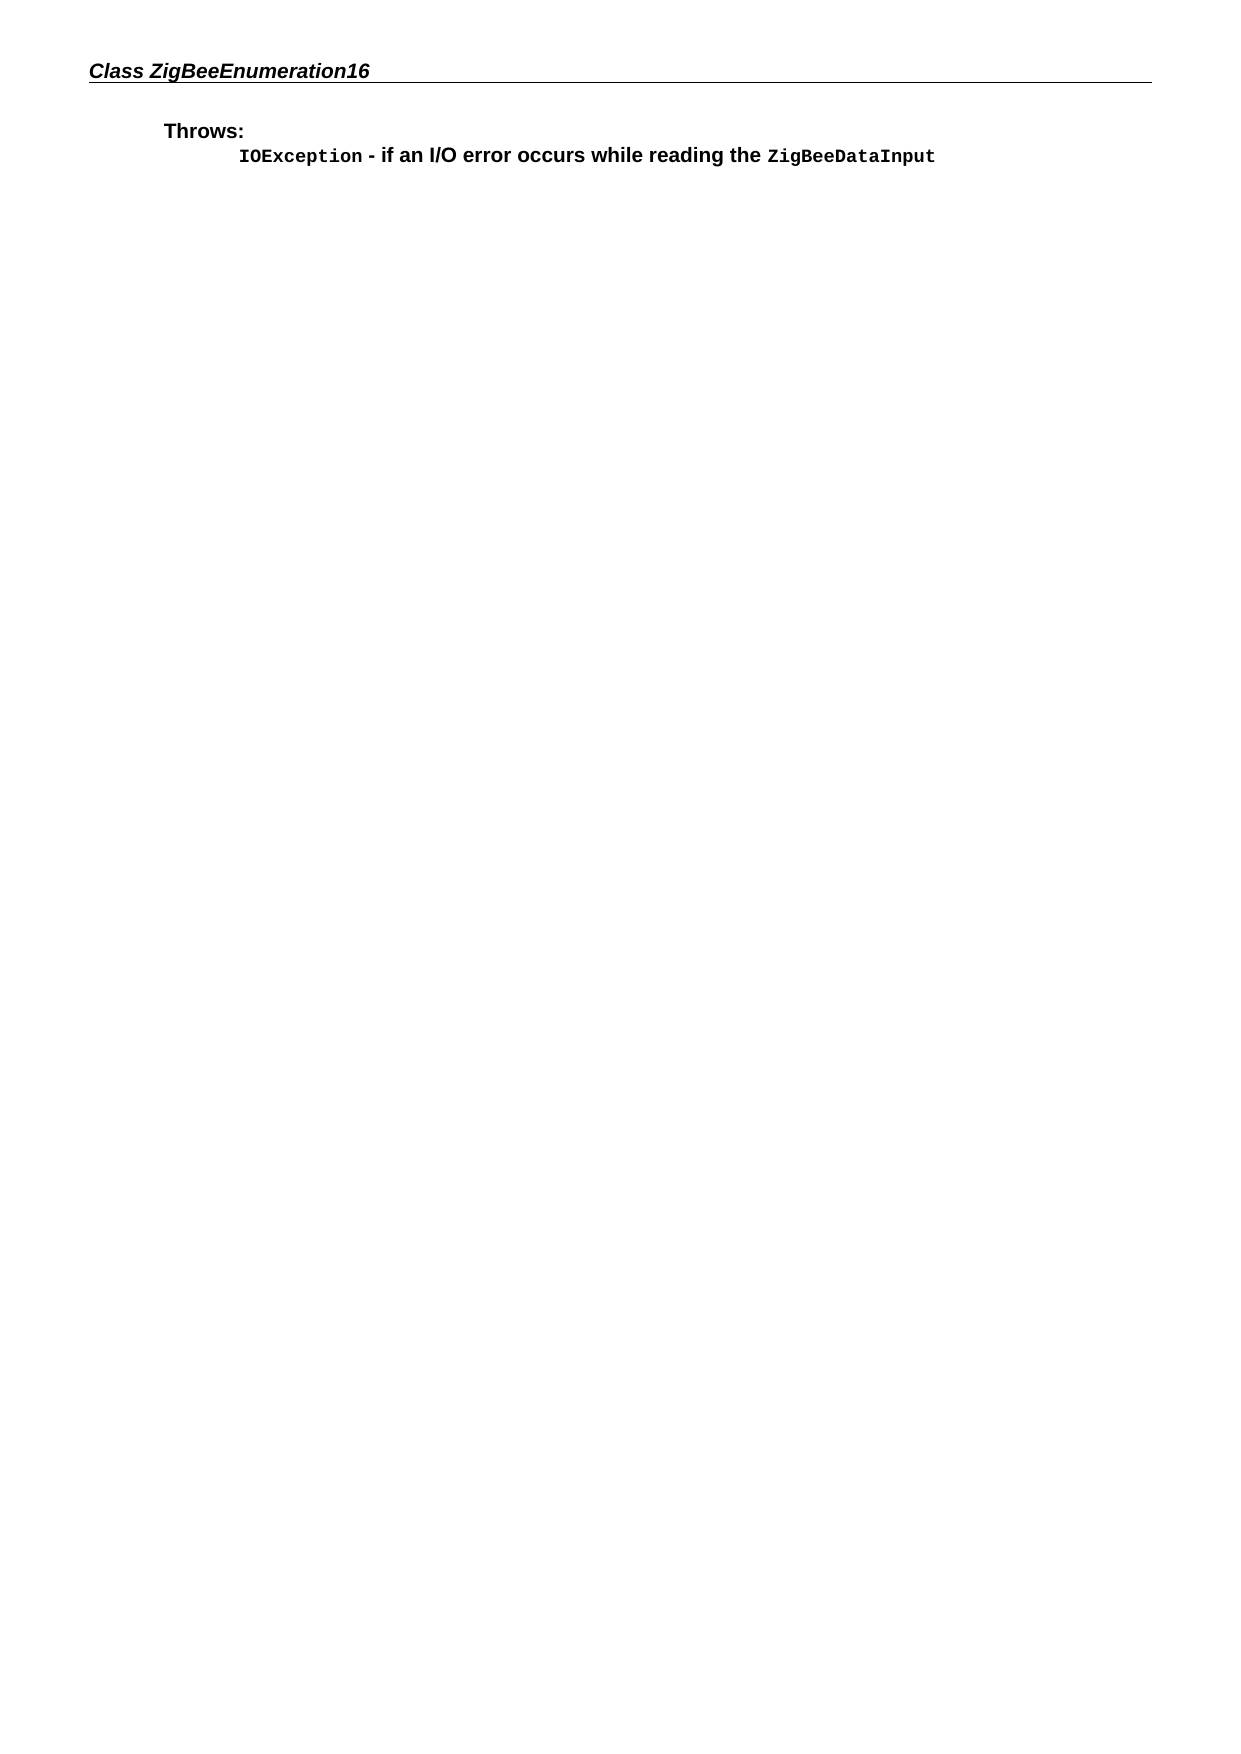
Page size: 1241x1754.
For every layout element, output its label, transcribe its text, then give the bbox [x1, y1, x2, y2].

text Throws: [163, 118, 1152, 142]
text IOException - if an I/O error occurs while reading the ZigBeeDataInput [238, 142, 1152, 168]
